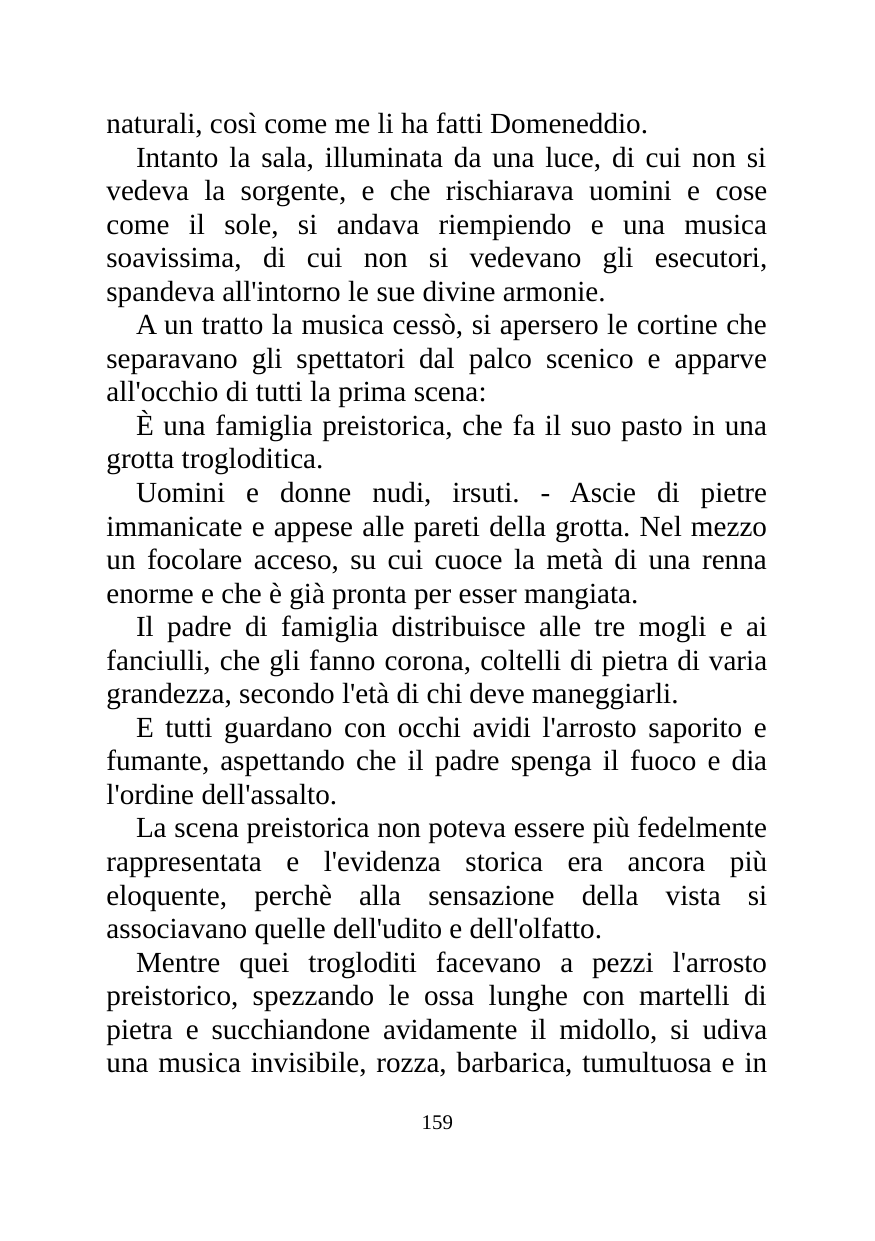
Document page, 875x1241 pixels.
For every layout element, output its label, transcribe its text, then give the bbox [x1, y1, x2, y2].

text naturali, così come me li ha fatti Domeneddio. [106, 106, 768, 140]
text A un tratto la musica cessò, si apersero le cortine che separavano gli spettatori dal palco scenico e apparve all'occhio di tutti la prima scena: [106, 307, 768, 408]
text La scena preistorica non poteva essere più fedelmente rappresentata e l'evidenza storica era ancora più eloquente, perchè alla sensazione della vista si associavano quelle dell'udito e dell'olfatto. [106, 811, 768, 945]
text Mentre quei trogloditi facevano a pezzi l'arrosto preistorico, spezzando le ossa lunghe con martelli di pietra e succhiandone avidamente il midollo, si udiva una musica invisibile, rozza, barbarica, tumultuosa e in [106, 945, 768, 1079]
text Intanto la sala, illuminata da una luce, di cui non si vedeva la sorgente, e che rischiarava uomini e cose come il sole, si andava riempiendo e una musica soavissima, di cui non si vedevano gli esecutori, spandeva all'intorno le sue divine armonie. [106, 140, 768, 307]
text E tutti guardano con occhi avidi l'arrosto saporito e fumante, aspettando che il padre spenga il fuoco e dia l'ordine dell'assalto. [106, 710, 768, 811]
text Il padre di famiglia distribuisce alle tre mogli e ai fanciulli, che gli fanno corona, coltelli di pietra di varia grandezza, secondo l'età di chi deve maneggiarli. [106, 609, 768, 710]
text È una famiglia preistorica, che fa il suo pasto in una grotta trogloditica. [106, 408, 768, 475]
text Uomini e donne nudi, irsuti. - Ascie di pietre immanicate e appese alle pareti della grotta. Nel mezzo un focolare acceso, su cui cuoce la metà di una renna enorme e che è già pronta per esser mangiata. [106, 475, 768, 609]
